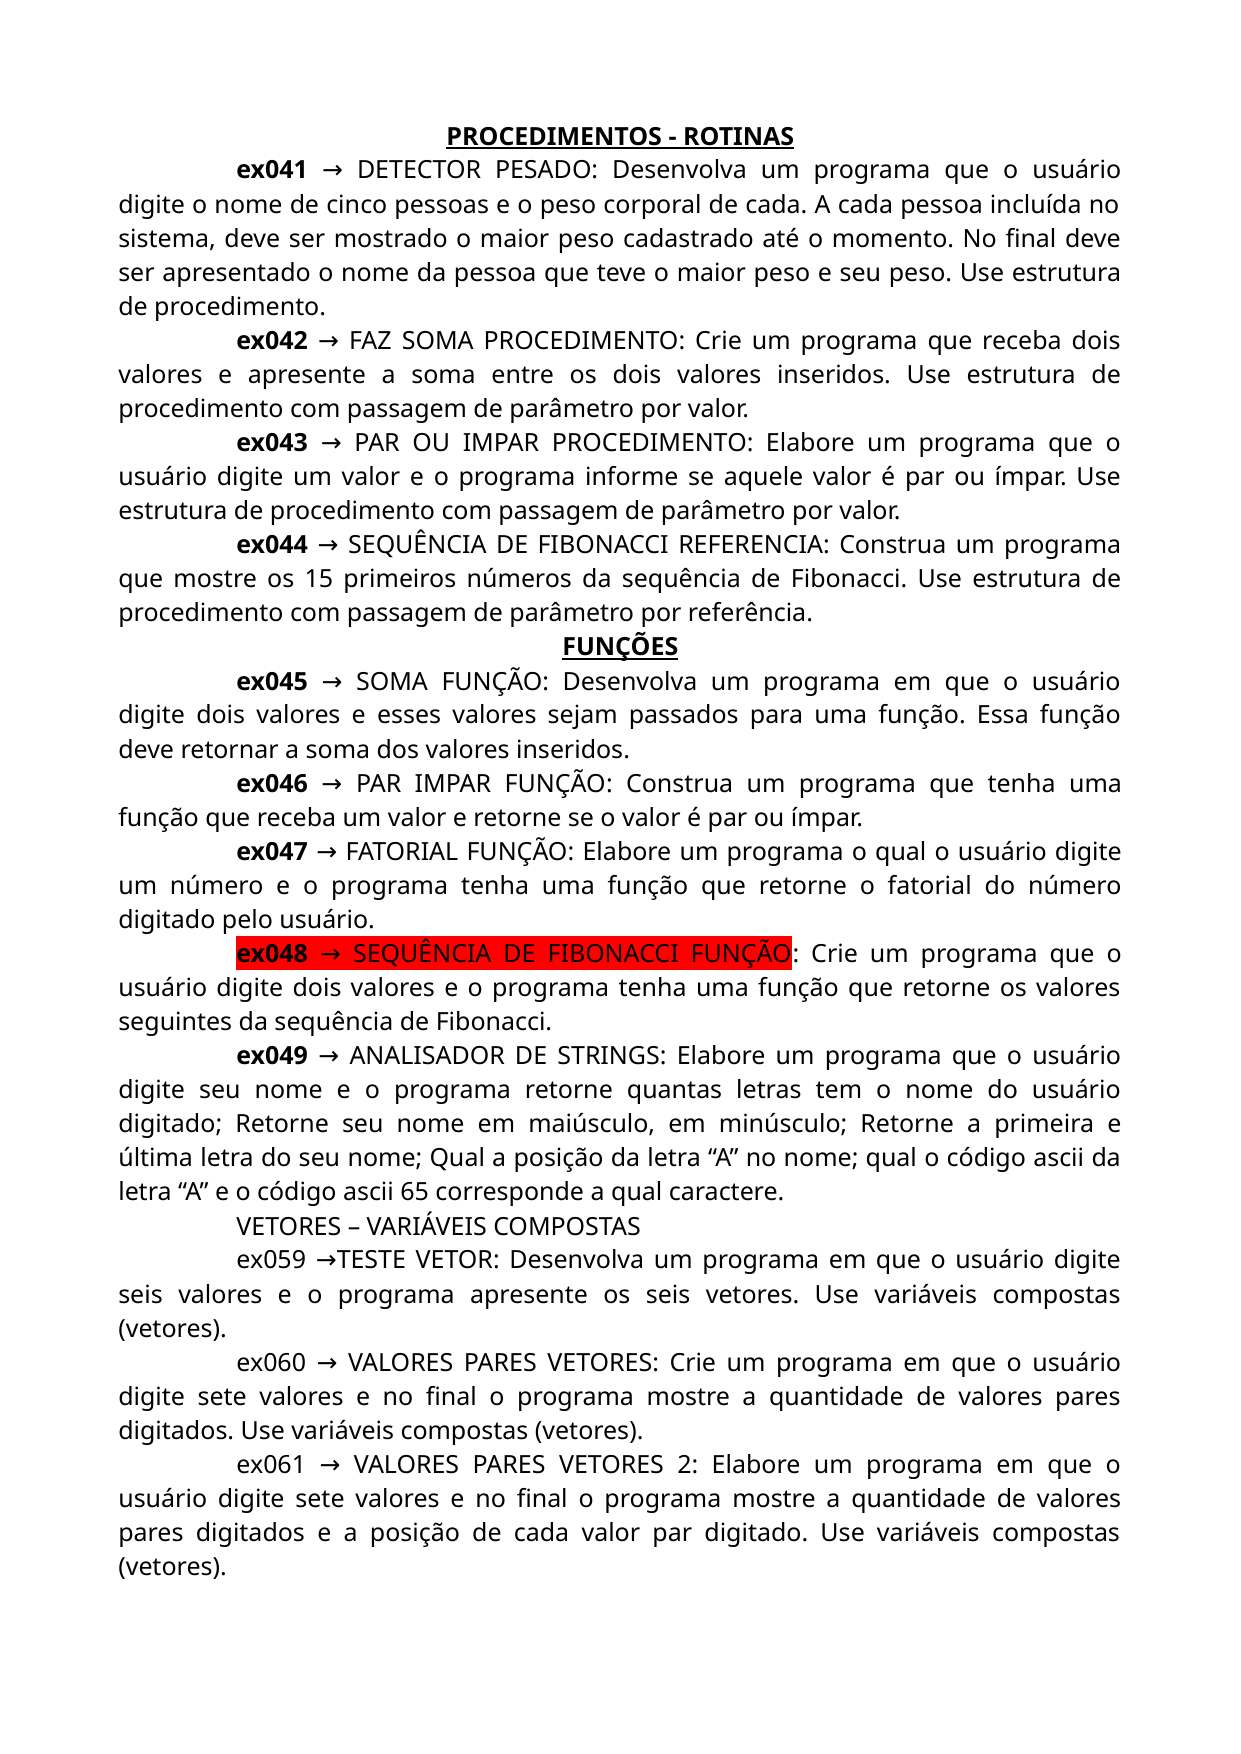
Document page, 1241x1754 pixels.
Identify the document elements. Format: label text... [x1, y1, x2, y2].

text ex041 → DETECTOR PESADO: Desenvolva um programa que o usuário digite o nome de cinco pessoas e o peso corporal de cada. A cada pessoa incluída no sistema, deve ser mostrado o maior peso cadastrado até o momento. No final deve ser apresentado o nome da pessoa que teve o maior peso e seu peso. Use estrutura de procedimento. [118, 152, 1122, 322]
text ex043 → PAR OU IMPAR PROCEDIMENTO: Elabore um programa que o usuário digite um valor e o programa informe se aquele valor é par ou ímpar. Use estrutura de procedimento com passagem de parâmetro por valor. [118, 425, 1122, 527]
text ex049 → ANALISADOR DE STRINGS: Elabore um programa que o usuário digite seu nome e o programa retorne quantas letras tem o nome do usuário digitado; Retorne seu nome em maiúsculo, em minúsculo; Retorne a primeira e última letra do seu nome; Qual a posição da letra “A” no nome; qual o código ascii da letra “A” e o código ascii 65 corresponde a qual caractere. [118, 1038, 1122, 1208]
text PROCEDIMENTOS - ROTINAS [118, 118, 1122, 152]
text ex042 → FAZ SOMA PROCEDIMENTO: Crie um programa que receba dois valores e apresente a soma entre os dois valores inseridos. Use estrutura de procedimento com passagem de parâmetro por valor. [118, 322, 1122, 425]
text ex060 → VALORES PARES VETORES: Crie um programa em que o usuário digite sete valores e no final o programa mostre a quantidade de valores pares digitados. Use variáveis compostas (vetores). [118, 1344, 1122, 1447]
text VETORES – VARIÁVEIS COMPOSTAS [118, 1208, 1122, 1242]
text ex061 → VALORES PARES VETORES 2: Elabore um programa em que o usuário digite sete valores e no final o programa mostre a quantidade de valores pares digitados e a posição de cada valor par digitado. Use variáveis compostas (vetores). [118, 1447, 1122, 1583]
text ex046 → PAR IMPAR FUNÇÃO: Construa um programa que tenha uma função que receba um valor e retorne se o valor é par ou ímpar. [118, 765, 1122, 833]
text ex059 →TESTE VETOR: Desenvolva um programa em que o usuário digite seis valores e o programa apresente os seis vetores. Use variáveis compostas (vetores). [118, 1242, 1122, 1344]
text ex048 → SEQUÊNCIA DE FIBONACCI FUNÇÃO: Crie um programa que o usuário digite dois valores e o programa tenha uma função que retorne os valores seguintes da sequência de Fibonacci. [118, 936, 1122, 1038]
text FUNÇÕES [118, 629, 1122, 663]
text ex045 → SOMA FUNÇÃO: Desenvolva um programa em que o usuário digite dois valores e esses valores sejam passados para uma função. Essa função deve retornar a soma dos valores inseridos. [118, 663, 1122, 765]
text ex044 → SEQUÊNCIA DE FIBONACCI REFERENCIA: Construa um programa que mostre os 15 primeiros números da sequência de Fibonacci. Use estrutura de procedimento com passagem de parâmetro por referência. [118, 527, 1122, 629]
text ex047 → FATORIAL FUNÇÃO: Elabore um programa o qual o usuário digite um número e o programa tenha uma função que retorne o fatorial do número digitado pelo usuário. [118, 833, 1122, 936]
